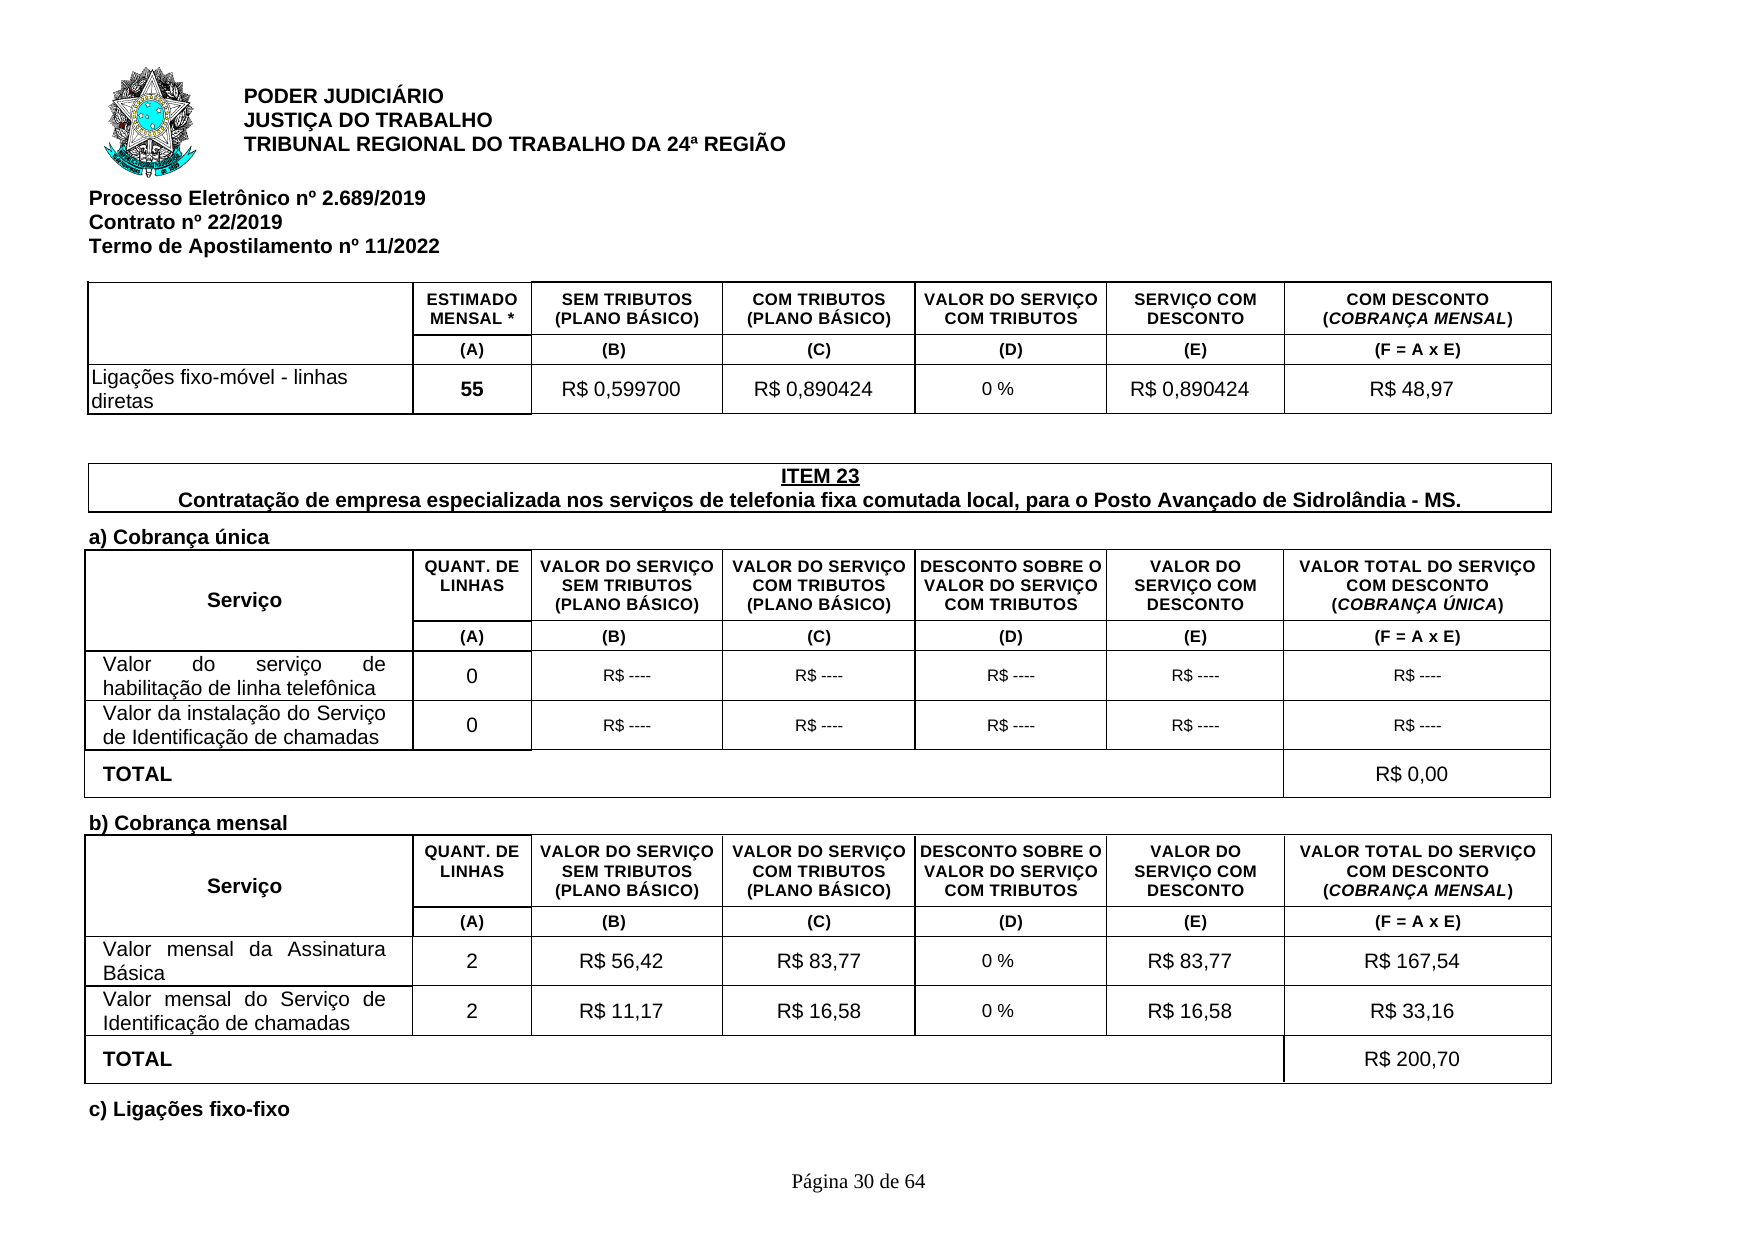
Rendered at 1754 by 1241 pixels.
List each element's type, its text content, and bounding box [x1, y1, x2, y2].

table_cell (D) [916, 621, 1106, 650]
table_header [89, 283, 412, 363]
table_cell (A) [414, 622, 531, 650]
table_cell (F = A x E) [1284, 621, 1550, 650]
table_cell R$ 16,58 [1107, 986, 1284, 1034]
table_cell 0 % [916, 986, 1106, 1034]
table_cell R$ 56,42 [532, 937, 722, 985]
table_header VALOR DO SERVIÇO COM TRIBUTOS (PLANO BÁSICO) [723, 550, 914, 620]
table_cell (C) [723, 907, 914, 936]
table_cell TOTAL [85, 750, 1283, 797]
picture [103, 66, 198, 178]
table_cell 0 % [916, 365, 1106, 413]
table_header VALOR DO SERVIÇO COM DESCONTO [1107, 835, 1284, 906]
table_cell (B) [532, 621, 722, 650]
table_header ESTIMADO MENSAL * [414, 283, 531, 334]
table_cell R$ ---- [532, 651, 722, 699]
table_cell (B) [532, 907, 722, 936]
table_cell R$ 48,97 [1285, 365, 1551, 413]
table_header Serviço [86, 551, 412, 650]
table_header QUANT. DE LINHAS [414, 836, 531, 906]
table_cell (D) [916, 907, 1106, 936]
table_cell R$ 0,890424 [1107, 365, 1284, 413]
table_cell TOTAL [86, 1036, 1283, 1082]
table_cell Valor da instalação do Serviço de Identificação de chamadas [86, 701, 412, 749]
table_cell R$ ---- [916, 701, 1106, 749]
table_header COM DESCONTO (COBRANÇA MENSAL) [1285, 283, 1551, 334]
table_cell R$ 0,599700 [532, 365, 722, 413]
table_cell (E) [1107, 907, 1284, 936]
table_cell 0 [414, 652, 531, 699]
table_header SEM TRIBUTOS (PLANO BÁSICO) [532, 283, 722, 334]
table_cell (B) [532, 335, 722, 363]
table_cell R$ 0,00 [1284, 750, 1550, 797]
table_cell R$ 16,58 [723, 986, 914, 1034]
table_cell Ligações fixo-móvel - linhas diretas [89, 365, 412, 413]
table_cell (C) [723, 335, 914, 363]
table_cell R$ 83,77 [1107, 937, 1284, 985]
table_cell Valor do serviço de habilitação de linha telefônica [86, 652, 412, 699]
table_cell R$ ---- [723, 701, 914, 749]
table_cell (F = A x E) [1285, 335, 1551, 363]
table_header ITEM 23 Contratação de empresa especializada nos serviços de telefonia fixa comutada local, para o Posto Avançado de Sidrolândia - MS. [89, 464, 1551, 511]
table_header VALOR DO SERVIÇO COM TRIBUTOS [916, 283, 1106, 334]
table_cell R$ 167,54 [1285, 937, 1551, 985]
table_header VALOR TOTAL DO SERVIÇO COM DESCONTO (COBRANÇA MENSAL) [1284, 835, 1551, 906]
table_header COM TRIBUTOS (PLANO BÁSICO) [723, 283, 914, 334]
table_header DESCONTO SOBRE O VALOR DO SERVIÇO COM TRIBUTOS [916, 550, 1106, 620]
table_header VALOR DO SERVIÇO SEM TRIBUTOS (PLANO BÁSICO) [532, 550, 722, 620]
table_header Serviço [86, 836, 412, 936]
table_cell Valor mensal do Serviço de Identificação de chamadas [86, 987, 412, 1034]
table_cell (A) [414, 336, 531, 363]
table_header DESCONTO SOBRE O VALOR DO SERVIÇO COM TRIBUTOS [915, 835, 1107, 906]
table_cell R$ 11,17 [532, 986, 722, 1034]
text b) Cobrança mensal [89, 810, 1754, 834]
table_cell R$ ---- [1284, 701, 1550, 749]
table_cell (C) [723, 621, 914, 650]
table_cell R$ ---- [1107, 701, 1283, 749]
table_cell (D) [916, 335, 1106, 363]
table_cell (E) [1107, 621, 1283, 650]
table_cell R$ 33,16 [1285, 986, 1551, 1034]
table_cell R$ 200,70 [1285, 1036, 1551, 1082]
table_cell 0 [414, 701, 531, 749]
table_header SERVIÇO COM DESCONTO [1107, 283, 1284, 334]
table_header VALOR DO SERVIÇO COM DESCONTO [1107, 550, 1283, 620]
table_header VALOR DO SERVIÇO SEM TRIBUTOS (PLANO BÁSICO) [532, 835, 723, 906]
table_cell R$ 0,890424 [723, 365, 914, 413]
table_cell 0 % [916, 937, 1106, 985]
table_cell (F = A x E) [1285, 907, 1551, 936]
table_cell (E) [1107, 335, 1284, 363]
table_cell Valor mensal da Assinatura Básica [86, 937, 412, 985]
table_cell 55 [414, 365, 531, 413]
table_header VALOR TOTAL DO SERVIÇO COM DESCONTO (COBRANÇA ÚNICA) [1284, 550, 1550, 620]
table_cell (A) [414, 908, 531, 936]
table_cell R$ ---- [1107, 651, 1283, 699]
table_cell R$ ---- [723, 651, 914, 699]
text a) Cobrança única [89, 525, 1754, 549]
table_cell 2 [413, 937, 531, 985]
table_header VALOR DO SERVIÇO COM TRIBUTOS (PLANO BÁSICO) [723, 835, 915, 906]
table_cell R$ ---- [532, 701, 722, 749]
table_cell R$ ---- [916, 651, 1106, 699]
table_cell R$ ---- [1284, 651, 1550, 699]
table_header QUANT. DE LINHAS [414, 551, 531, 620]
text c) Ligações fixo-fixo [89, 1096, 1754, 1120]
table_cell 2 [413, 986, 531, 1034]
table_cell R$ 83,77 [723, 937, 914, 985]
